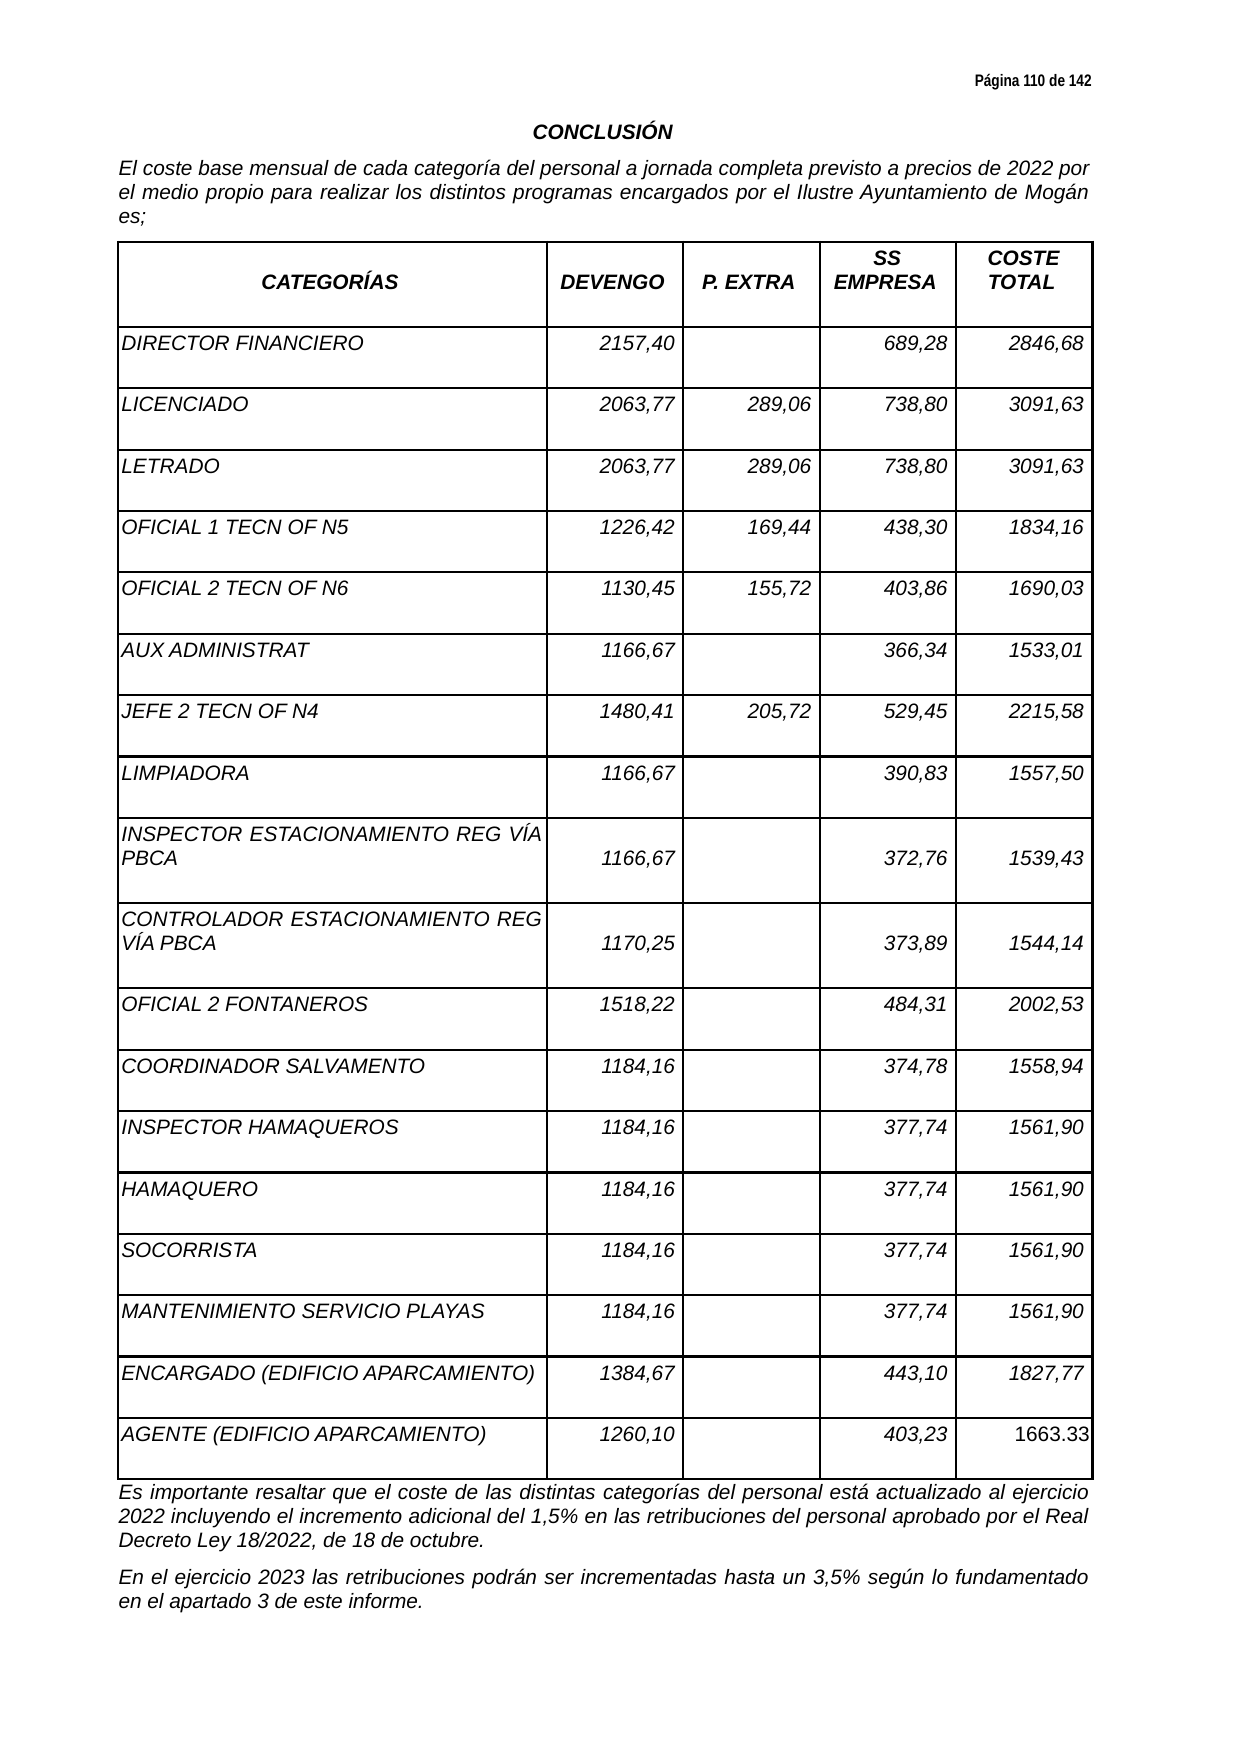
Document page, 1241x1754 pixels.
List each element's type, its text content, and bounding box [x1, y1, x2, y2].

table_cell [684, 1174, 819, 1233]
table_cell ENCARGADO (EDIFICIO APARCAMIENTO) [119, 1358, 546, 1417]
text En el ejercicio 2023 las retribuciones podrán ser incrementadas hasta un 3,5% según lo fundamentado en el apartado 3 de este informe. [118, 1564, 1092, 1612]
table_cell [684, 328, 819, 387]
table_cell DIRECTOR FINANCIERO [119, 328, 546, 387]
table_cell 2157,40 [548, 328, 682, 387]
table_cell INSPECTOR HAMAQUEROS [119, 1112, 546, 1171]
table_cell CONTROLADOR ESTACIONAMIENTO REG VÍA PBCA [119, 904, 546, 987]
table_cell 1561,90 [957, 1174, 1091, 1233]
table_cell LETRADO [119, 451, 546, 510]
table_header DEVENGO [548, 243, 682, 326]
table_cell 1827,77 [957, 1358, 1091, 1417]
table_cell 366,34 [821, 635, 955, 694]
table_cell 689,28 [821, 328, 955, 387]
table_cell 169,44 [684, 512, 819, 571]
table_cell 372,76 [821, 819, 955, 902]
text CONCLUSIÓN [118, 120, 1092, 144]
table_cell [684, 1358, 819, 1417]
table_cell 373,89 [821, 904, 955, 987]
table_cell 1518,22 [548, 989, 682, 1049]
table_cell 484,31 [821, 989, 955, 1049]
table_cell 1558,94 [957, 1051, 1091, 1110]
table_cell OFICIAL 2 TECN OF N6 [119, 573, 546, 633]
table_cell 1166,67 [548, 635, 682, 694]
table_cell 1184,16 [548, 1112, 682, 1171]
table_cell AUX ADMINISTRAT [119, 635, 546, 694]
table_cell 1260,10 [548, 1419, 682, 1478]
table_header COSTE TOTAL [957, 243, 1091, 326]
table_cell 1539,43 [957, 819, 1091, 902]
table_cell 289,06 [684, 389, 819, 448]
table_cell [684, 1112, 819, 1171]
table_cell 1384,67 [548, 1358, 682, 1417]
table_cell 1690,03 [957, 573, 1091, 633]
table_cell LICENCIADO [119, 389, 546, 448]
table_cell 438,30 [821, 512, 955, 571]
table_cell 1834,16 [957, 512, 1091, 571]
table_cell HAMAQUERO [119, 1174, 546, 1233]
table_cell 1226,42 [548, 512, 682, 571]
table_cell 1561,90 [957, 1235, 1091, 1294]
table_cell [684, 1051, 819, 1110]
table_cell [684, 904, 819, 987]
text Es importante resaltar que el coste de las distintas categorías del personal está actualizado al ejercicio 2022 incluyendo el incremento adicional del 1,5% en las retribuciones del personal aprobado por el Real Decreto Ley 18/2022, de 18 de octubre. [118, 1480, 1092, 1552]
table_cell 529,45 [821, 696, 955, 755]
table_cell [684, 1296, 819, 1355]
table_cell [684, 1419, 819, 1478]
table_cell 1663,33 [957, 1419, 1091, 1478]
table_cell 1557,50 [957, 758, 1091, 817]
table_cell 443,10 [821, 1358, 955, 1417]
table_cell 1561,90 [957, 1112, 1091, 1171]
text El coste base mensual de cada categoría del personal a jornada completa previsto a precios de 2022 por el medio propio para realizar los distintos programas encargados por el Ilustre Ayuntamiento de Mogán es; [118, 156, 1092, 228]
table_cell MANTENIMIENTO SERVICIO PLAYAS [119, 1296, 546, 1355]
table_cell 390,83 [821, 758, 955, 817]
table_cell 377,74 [821, 1174, 955, 1233]
table_cell LIMPIADORA [119, 758, 546, 817]
table_cell 377,74 [821, 1112, 955, 1171]
table_cell 2063,77 [548, 451, 682, 510]
table_cell OFICIAL 2 FONTANEROS [119, 989, 546, 1049]
table_cell 2846,68 [957, 328, 1091, 387]
table_cell 377,74 [821, 1235, 955, 1294]
table_cell 1480,41 [548, 696, 682, 755]
table_cell 3091,63 [957, 451, 1091, 510]
table_cell AGENTE (EDIFICIO APARCAMIENTO) [119, 1419, 546, 1478]
table_cell 1184,16 [548, 1051, 682, 1110]
table_cell 1533,01 [957, 635, 1091, 694]
table_header SS EMPRESA [821, 243, 955, 326]
table_cell 1166,67 [548, 819, 682, 902]
table_cell 403,86 [821, 573, 955, 633]
table_header CATEGORÍAS [119, 243, 546, 326]
table_cell SOCORRISTA [119, 1235, 546, 1294]
table_cell 2063,77 [548, 389, 682, 448]
table_cell JEFE 2 TECN OF N4 [119, 696, 546, 755]
table_cell 289,06 [684, 451, 819, 510]
table_cell 1166,67 [548, 758, 682, 817]
table_cell 1544,14 [957, 904, 1091, 987]
table_cell OFICIAL 1 TECN OF N5 [119, 512, 546, 571]
table_cell [684, 758, 819, 817]
table_cell 403,23 [821, 1419, 955, 1478]
table_cell 155,72 [684, 573, 819, 633]
table_cell 1184,16 [548, 1174, 682, 1233]
table_cell 1184,16 [548, 1235, 682, 1294]
table_cell 1130,45 [548, 573, 682, 633]
table_cell 738,80 [821, 451, 955, 510]
table_cell 377,74 [821, 1296, 955, 1355]
table_cell 2002,53 [957, 989, 1091, 1049]
table_cell 738,80 [821, 389, 955, 448]
table_cell COORDINADOR SALVAMENTO [119, 1051, 546, 1110]
table_cell 1170,25 [548, 904, 682, 987]
table_cell [684, 989, 819, 1049]
table_cell 1561,90 [957, 1296, 1091, 1355]
table_cell 374,78 [821, 1051, 955, 1110]
table_cell 3091,63 [957, 389, 1091, 448]
table_cell [684, 819, 819, 902]
table_cell 1184,16 [548, 1296, 682, 1355]
table_cell [684, 1235, 819, 1294]
table_cell INSPECTOR ESTACIONAMIENTO REG VÍA PBCA [119, 819, 546, 902]
table_cell 205,72 [684, 696, 819, 755]
table_cell [684, 635, 819, 694]
table_cell 2215,58 [957, 696, 1091, 755]
table_header P. EXTRA [684, 243, 819, 326]
